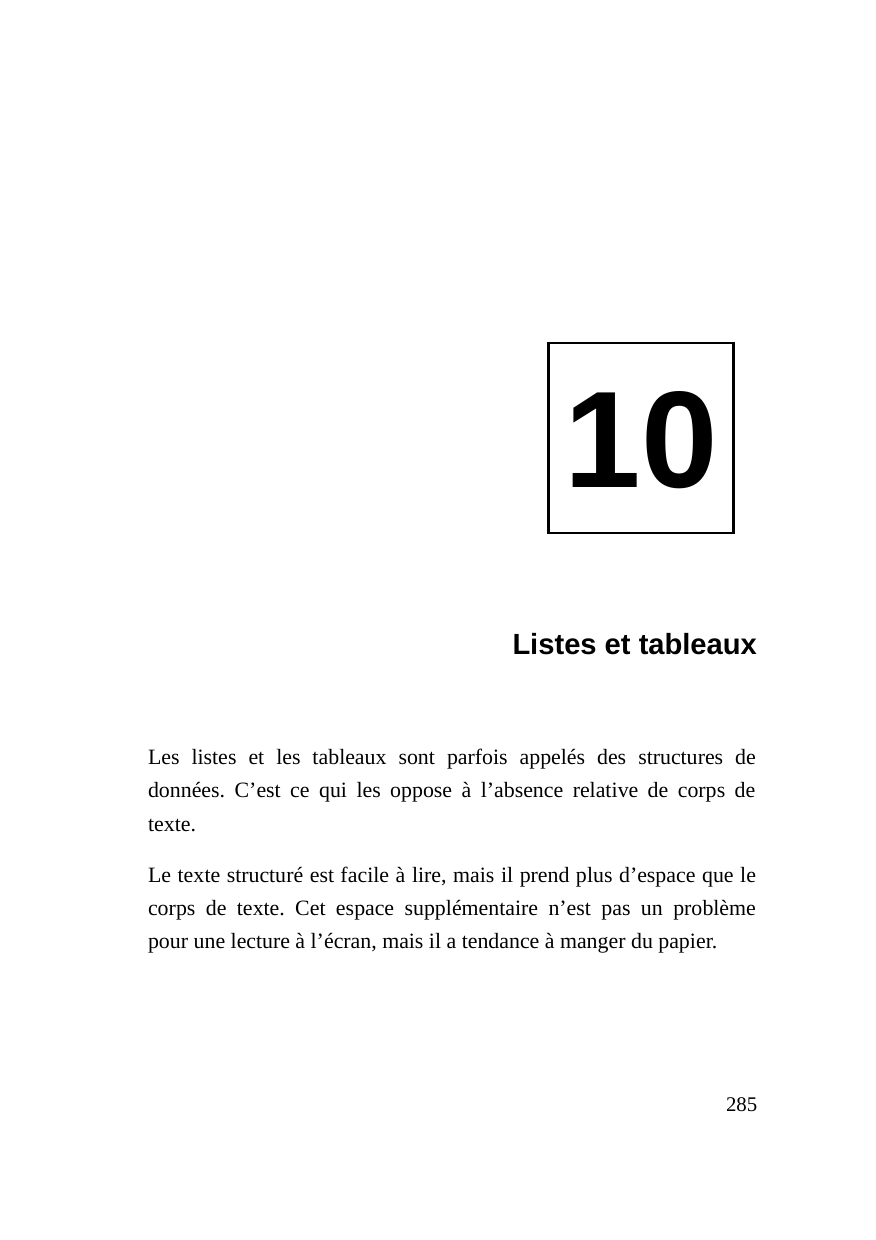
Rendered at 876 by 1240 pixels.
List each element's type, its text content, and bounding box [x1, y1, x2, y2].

subtitle Listes et tableaux [148, 354, 757, 688]
text Les listes et les tableaux sont parfois appelés des structures de données. C’est ce qui les oppose à l’absence relative de corps de texte. [148, 738, 757, 838]
text Le texte structuré est facile à lire, mais il prend plus d’espace que le corps de texte. Cet espace supplémentaire n’est pas un problème pour une lecture à l’écran, mais il a tendance à manger du papier. [148, 856, 757, 956]
